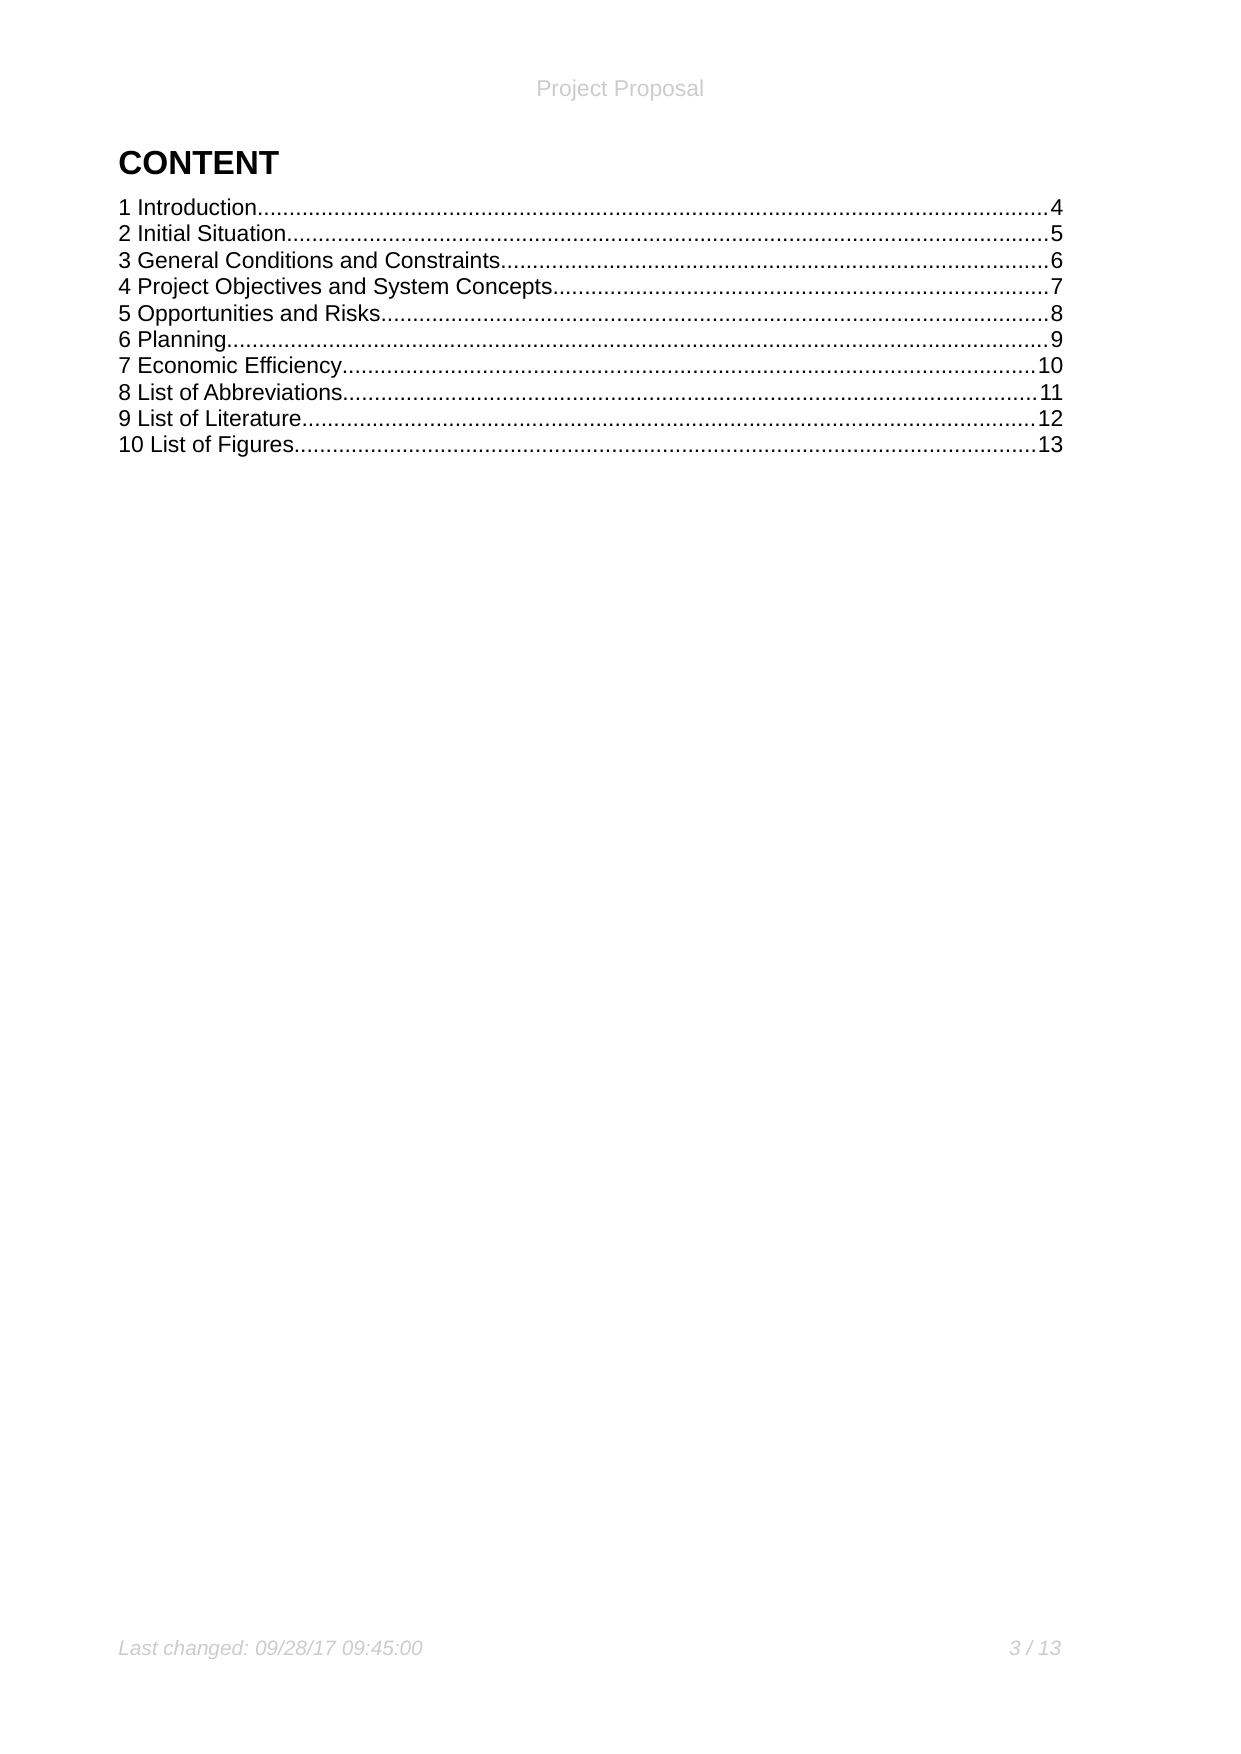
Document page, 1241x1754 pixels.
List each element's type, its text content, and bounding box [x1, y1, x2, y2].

text 7 Economic Efficiency 10 [118, 352, 1122, 378]
text 8 List of Abbreviations 11 [118, 378, 1122, 405]
text 3 General Conditions and Constraints 6 [118, 247, 1122, 273]
subtitle Content [118, 143, 1122, 182]
text 10 List of Figures 13 [118, 431, 1122, 458]
text 5 Opportunities and Risks 8 [118, 299, 1122, 326]
text 6 Planning 9 [118, 326, 1122, 352]
text 1 Introduction 4 [118, 194, 1122, 220]
text 4 Project Objectives and System Concepts 7 [118, 273, 1122, 299]
text 9 List of Literature 12 [118, 405, 1122, 431]
text 2 Initial Situation 5 [118, 220, 1122, 247]
